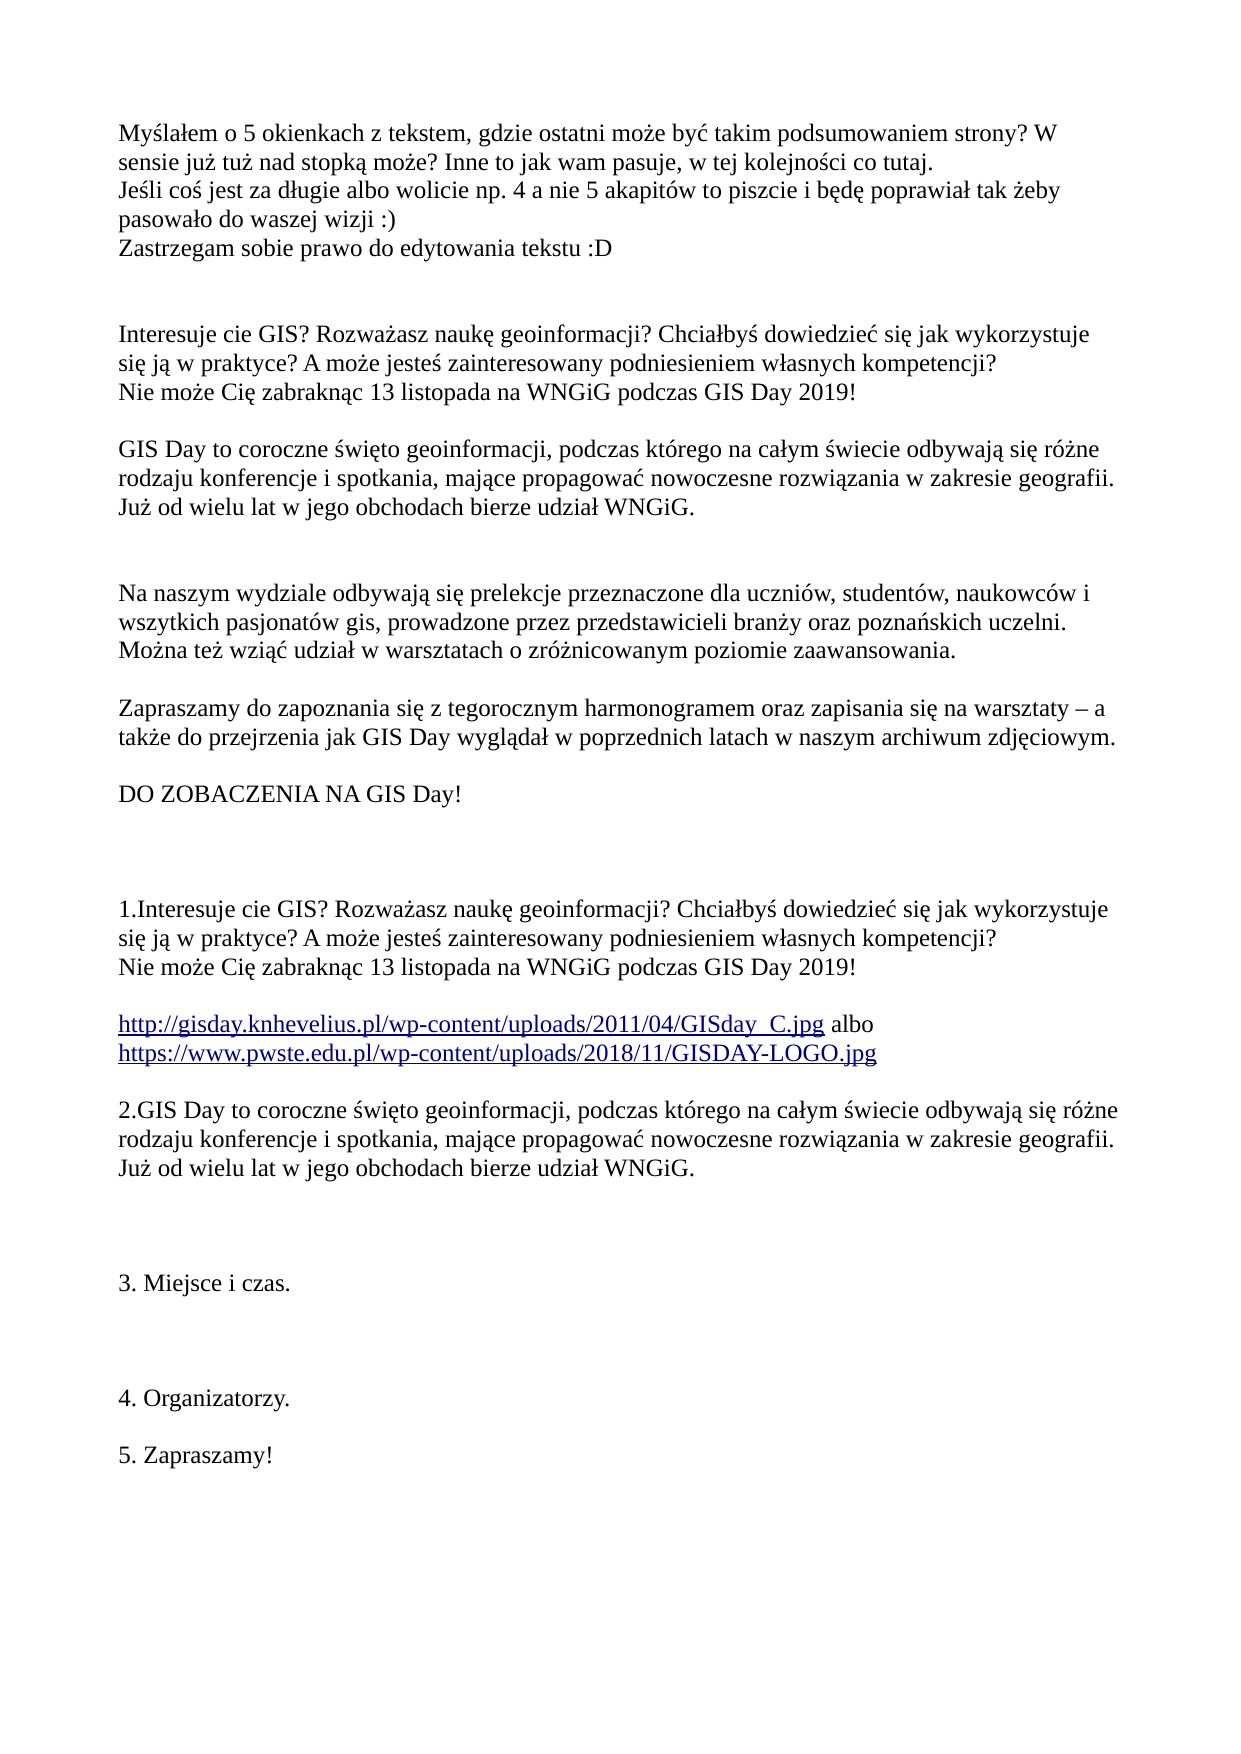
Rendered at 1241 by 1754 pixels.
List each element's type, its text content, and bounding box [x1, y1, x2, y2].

text 1.Interesuje cie GIS? Rozważasz naukę geoinformacji? Chciałbyś dowiedzieć się jak wykorzystuje się ją w praktyce? A może jesteś zainteresowany podniesieniem własnych kompetencji? Nie może Cię zabraknąc 13 listopada na WNGiG podczas GIS Day 2019! [118, 866, 1122, 981]
text Myślałem o 5 okienkach z tekstem, gdzie ostatni może być takim podsumowaniem strony? W sensie już tuż nad stopką może? Inne to jak wam pasuje, w tej kolejności co tutaj. Jeśli coś jest za długie albo wolicie np. 4 a nie 5 akapitów to piszcie i będę poprawiał tak żeby pasowało do waszej wizji :) Zastrzegam sobie prawo do edytowania tekstu :D [118, 118, 1122, 291]
text 4. Organizatorzy. [118, 1383, 1122, 1412]
text Już od wielu lat w jego obchodach bierze udział WNGiG. [118, 1153, 1122, 1182]
text 3. Miejsce i czas. [118, 1268, 1122, 1297]
text Na naszym wydziale odbywają się prelekcje przeznaczone dla uczniów, studentów, naukowców i wszytkich pasjonatów gis, prowadzone przez przedstawicieli branży oraz poznańskich uczelni. Można też wziąć udział w warsztatach o zróżnicowanym poziomie zaawansowania. Zapraszamy do zapoznania się z tegorocznym harmonogramem oraz zapisania się na warsztaty – a także do przejrzenia jak GIS Day wyglądał w poprzednich latach w naszym archiwum zdjęciowym. DO ZOBACZENIA NA GIS Day! [118, 521, 1122, 808]
text https://www.pwste.edu.pl/wp-content/uploads/2018/11/GISDAY-LOGO.jpg 2.GIS Day to coroczne święto geoinformacji, podczas którego na całym świecie odbywają się różne rodzaju konferencje i spotkania, mające propagować nowoczesne rozwiązania w zakresie geografii. [118, 1038, 1122, 1153]
text 5. Zapraszamy! [118, 1441, 1122, 1469]
text Interesuje cie GIS? Rozważasz naukę geoinformacji? Chciałbyś dowiedzieć się jak wykorzystuje się ją w praktyce? A może jesteś zainteresowany podniesieniem własnych kompetencji? Nie może Cię zabraknąc 13 listopada na WNGiG podczas GIS Day 2019! GIS Day to coroczne święto geoinformacji, podczas którego na całym świecie odbywają się różne rodzaju konferencje i spotkania, mające propagować nowoczesne rozwiązania w zakresie geografii. Już od wielu lat w jego obchodach bierze udział WNGiG. [118, 291, 1122, 521]
text http://gisday.knhevelius.pl/wp-content/uploads/2011/04/GISday_C.jpg albo [118, 1009, 1122, 1038]
